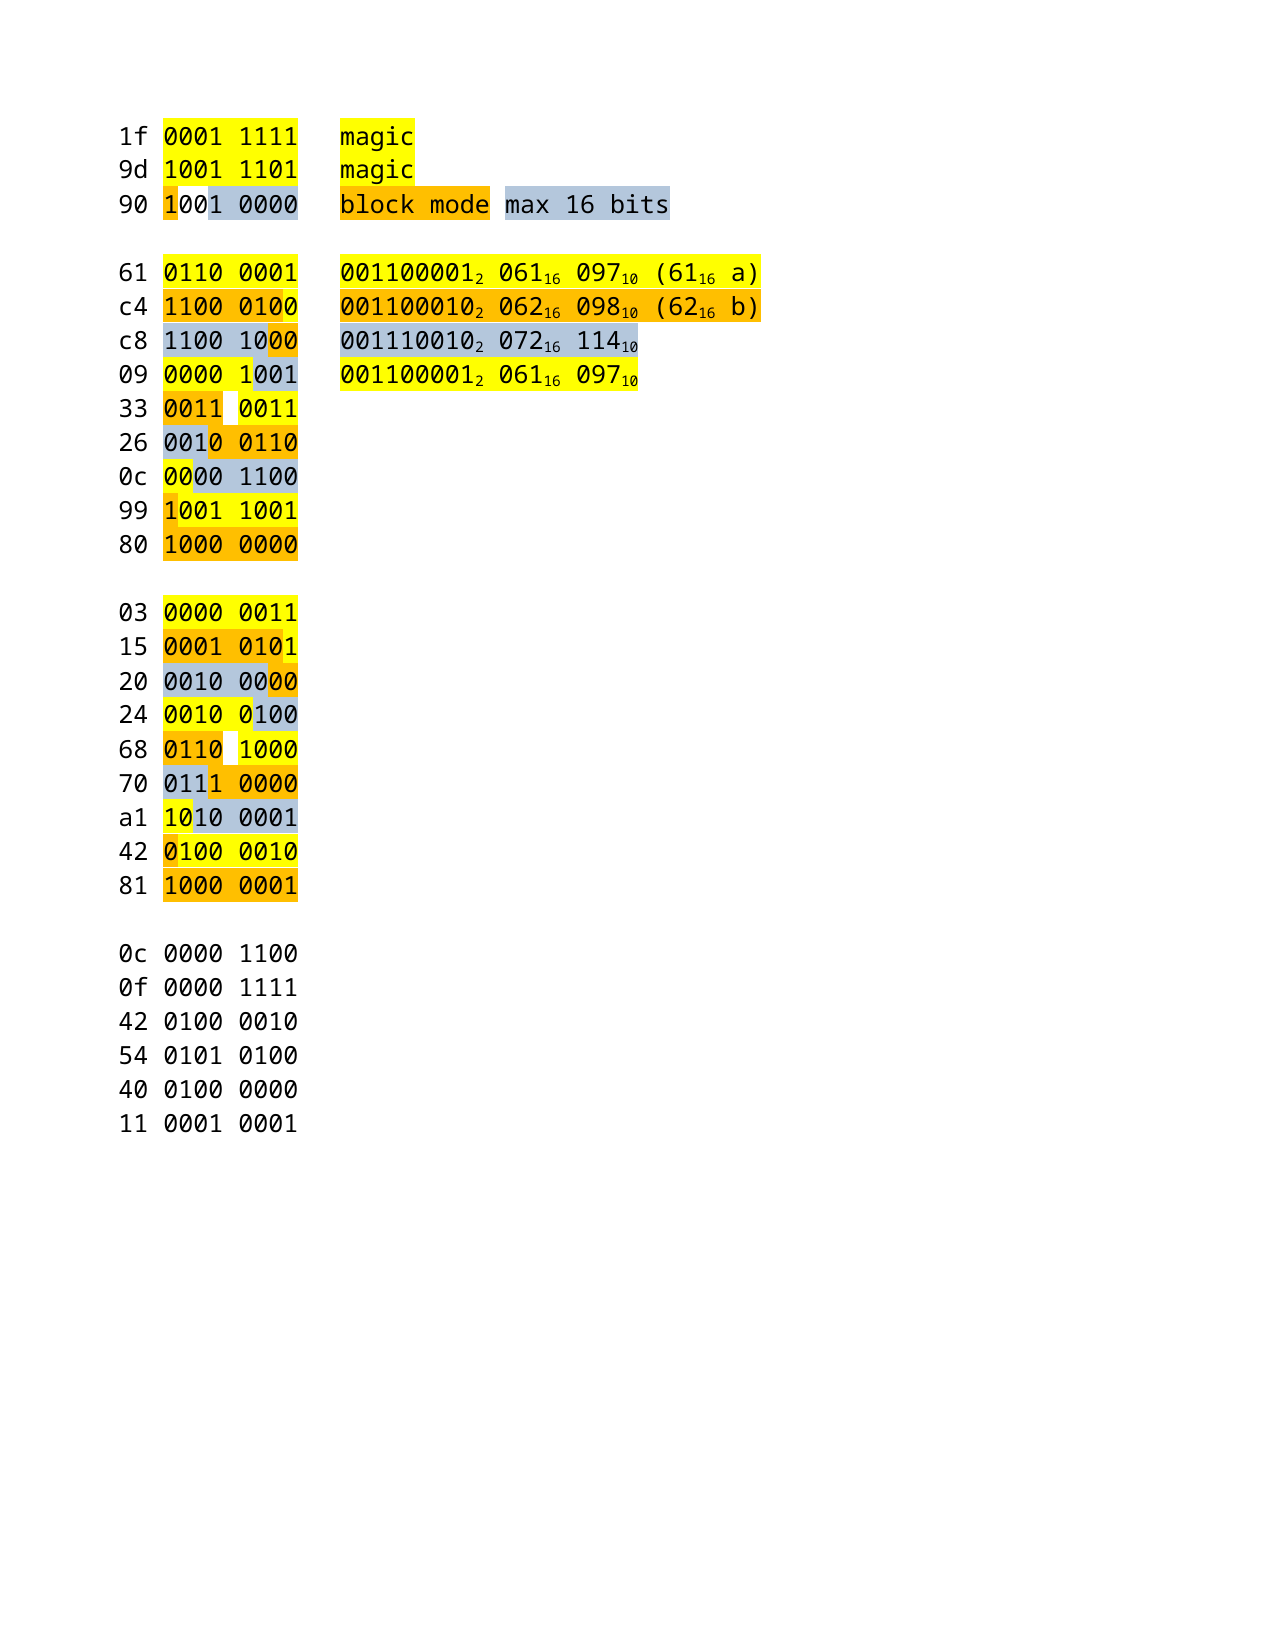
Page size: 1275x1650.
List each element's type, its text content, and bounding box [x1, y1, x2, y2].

text 1f 0001 1111 magic [118, 118, 1157, 152]
text 42 0100 0010 [118, 1004, 1157, 1038]
text 54 0101 0100 [118, 1038, 1157, 1072]
text 40 0100 0000 [118, 1072, 1157, 1106]
text 26 0010 0110 [118, 425, 1157, 459]
text a1 1010 0001 [118, 799, 1157, 833]
text 24 0010 0100 [118, 697, 1157, 731]
text 03 0000 0011 [118, 595, 1157, 629]
text 61 0110 0001 0011000012 06116 09710 (6116 a) [118, 254, 1157, 288]
text 11 0001 0001 [118, 1106, 1157, 1140]
text 42 0100 0010 [118, 833, 1157, 867]
text 68 0110 1000 [118, 731, 1157, 765]
text 0c 0000 1100 [118, 459, 1157, 493]
text 0c 0000 1100 [118, 936, 1157, 970]
text 09 0000 1001 0011000012 06116 09710 [118, 357, 1157, 391]
text c4 1100 0100 0011000102 06216 09810 (6216 b) [118, 288, 1157, 322]
text 81 1000 0001 [118, 867, 1157, 902]
text 99 1001 1001 [118, 493, 1157, 527]
text 80 1000 0000 [118, 527, 1157, 561]
text 15 0001 0101 [118, 629, 1157, 663]
text 0f 0000 1111 [118, 970, 1157, 1004]
text 70 0111 0000 [118, 765, 1157, 799]
text c8 1100 1000 0011100102 07216 11410 [118, 322, 1157, 357]
text 90 1001 0000 block mode max 16 bits [118, 186, 1157, 220]
text 33 0011 0011 [118, 391, 1157, 425]
text 9d 1001 1101 magic [118, 152, 1157, 186]
text 20 0010 0000 [118, 663, 1157, 697]
